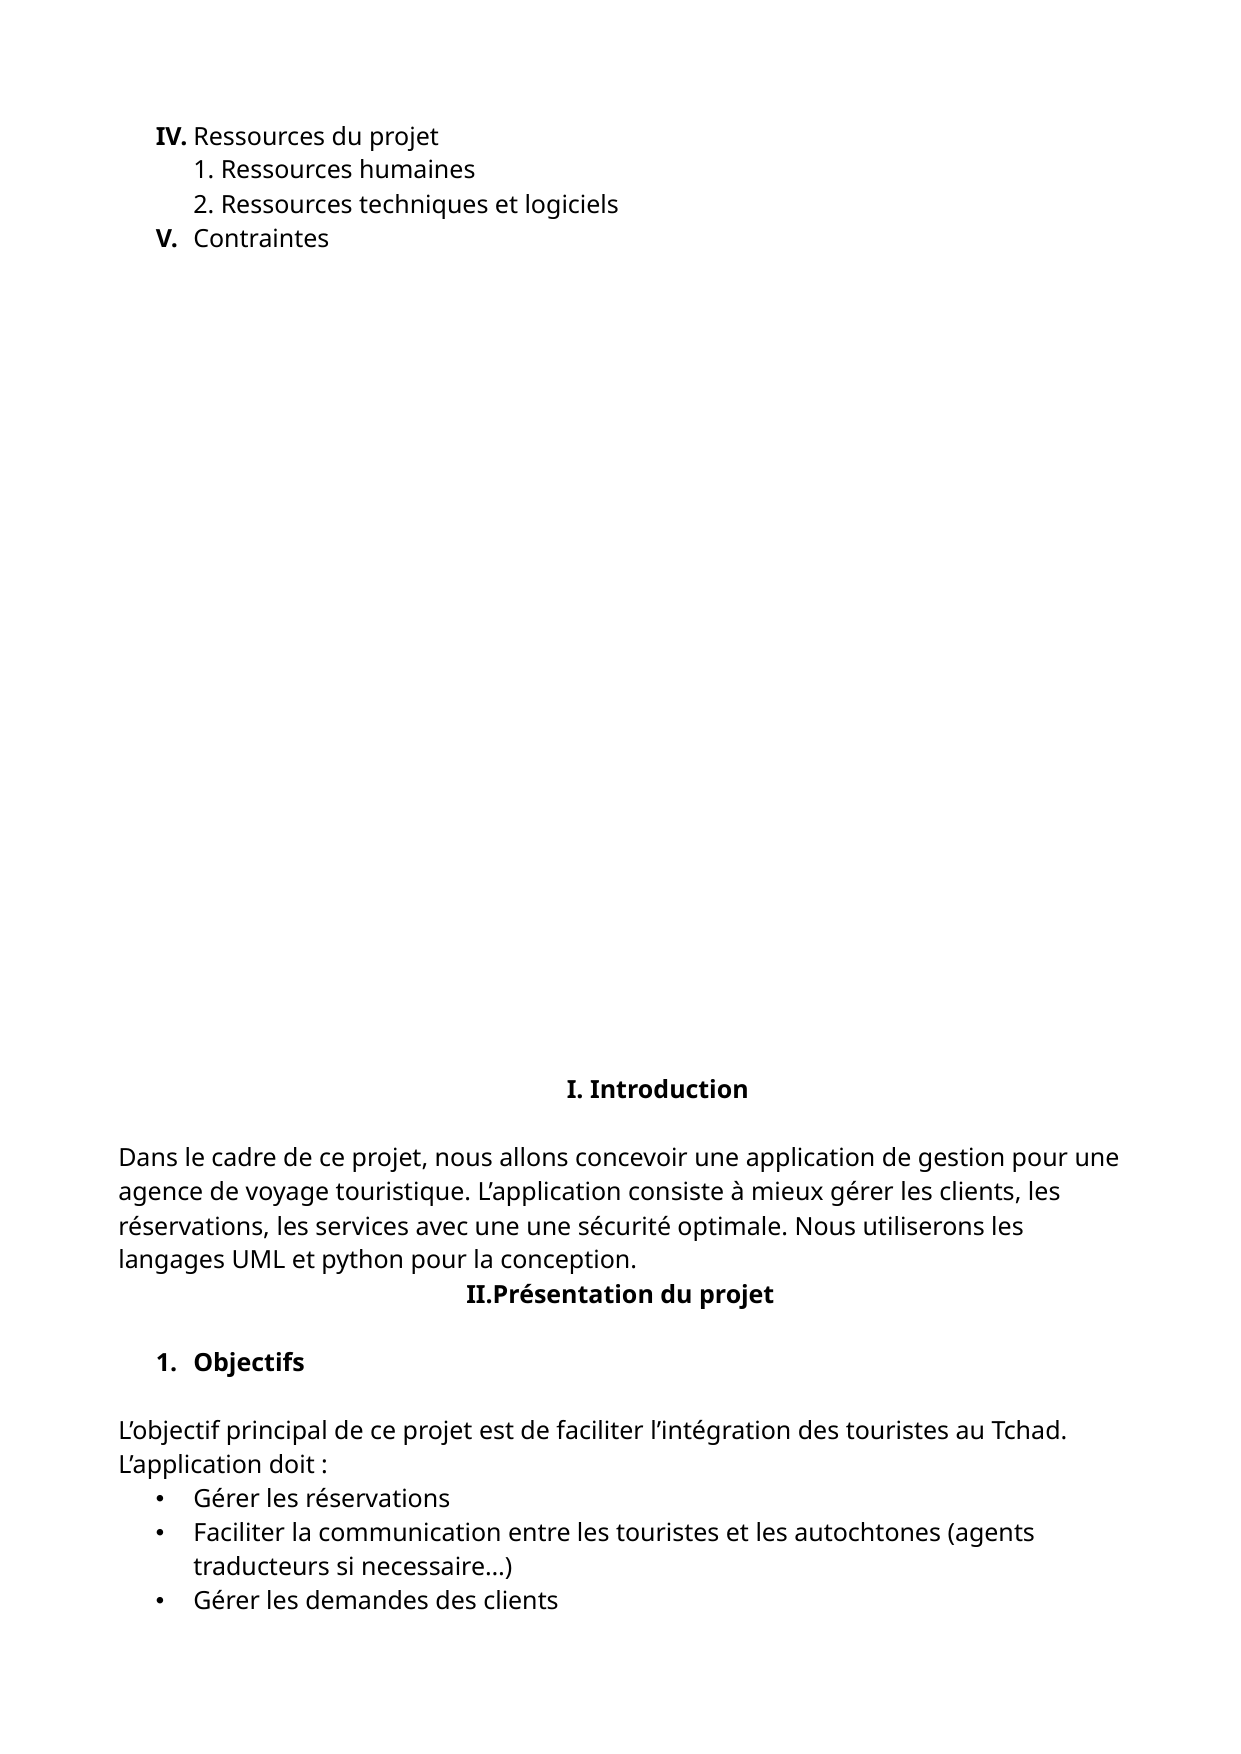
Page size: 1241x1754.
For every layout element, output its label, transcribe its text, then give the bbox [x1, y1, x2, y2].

list Gérer les réservations [156, 1481, 1122, 1515]
list Objectifs [156, 1344, 1122, 1378]
list I. Introduction [156, 1072, 1122, 1106]
list Ressources du projet [156, 118, 1122, 152]
list Faciliter la communication entre les touristes et les autochtones (agents traducteurs si necessaire…) [156, 1515, 1122, 1583]
text II.Présentation du projet [118, 1276, 1122, 1310]
list Gérer les demandes des clients [156, 1583, 1122, 1617]
text L’application doit : [118, 1447, 1122, 1481]
text L’objectif principal de ce projet est de faciliter l’intégration des touristes au Tchad. [118, 1412, 1122, 1447]
text Dans le cadre de ce projet, nous allons concevoir une application de gestion pour une agence de voyage touristique. L’application consiste à mieux gérer les clients, les réservations, les services avec une une sécurité optimale. Nous utiliserons les langages UML et python pour la conception. [118, 1140, 1122, 1276]
list Contraintes [156, 220, 1122, 254]
list 1. Ressources humaines [156, 152, 1122, 186]
list 2. Ressources techniques et logiciels [156, 186, 1122, 220]
